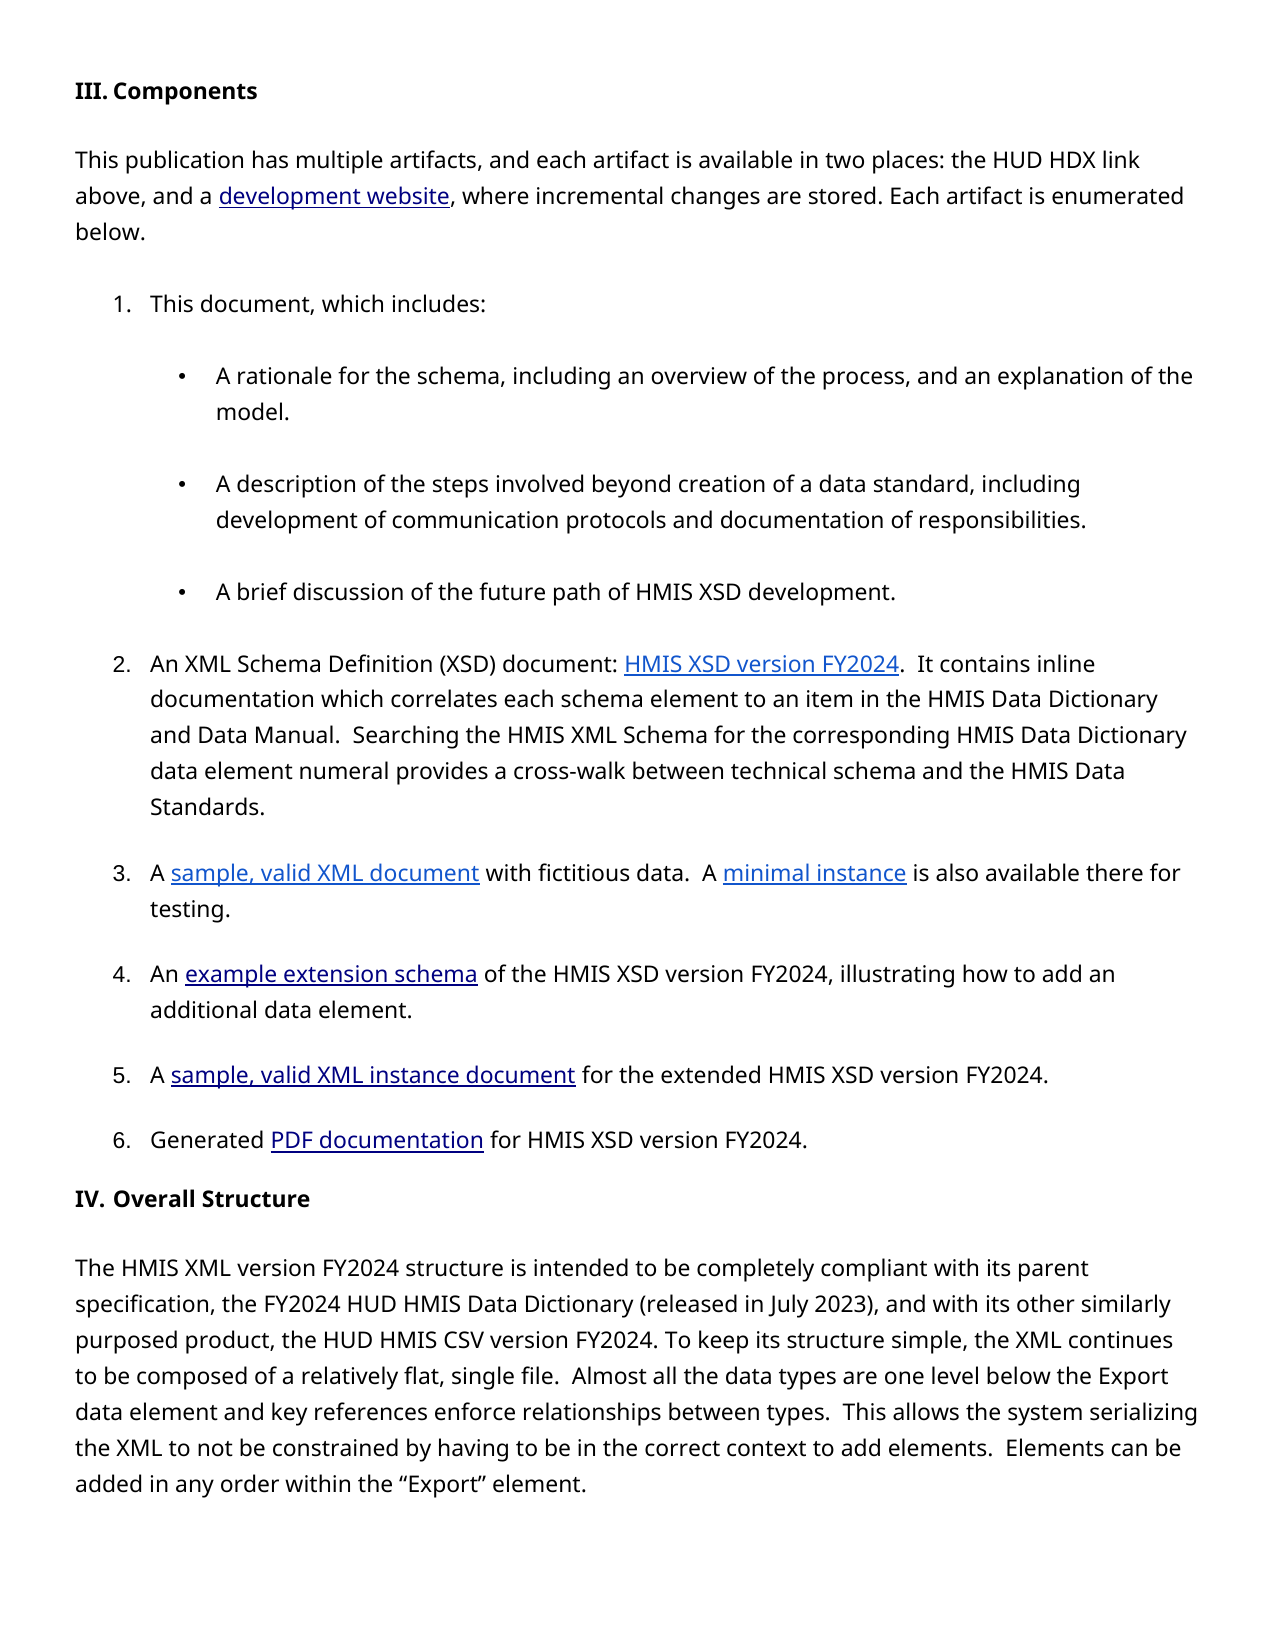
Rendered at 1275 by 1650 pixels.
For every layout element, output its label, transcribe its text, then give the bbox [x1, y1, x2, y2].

list A brief discussion of the future path of HMIS XSD development. [178, 576, 1200, 643]
text The HMIS XML version FY2024 structure is intended to be completely compliant with its parent specification, the FY2024 HUD HMIS Data Dictionary (released in July 2023), and with its other similarly purposed product, the HUD HMIS CSV version FY2024. To keep its structure simple, the XML continues to be composed of a relatively flat, single file. Almost all the data types are one level below the Export data element and key references enforce relationships between types. This allows the system serializing the XML to not be constrained by having to be in the correct context to add elements. Elements can be added in any order within the “Export” element. [75, 1252, 1200, 1499]
list Generated PDF documentation for HMIS XSD version FY2024. [112, 1124, 1200, 1156]
list A description of the steps involved beyond creation of a data standard, including development of communication protocols and documentation of responsibilities. [178, 468, 1200, 571]
list A sample, valid XML document with fictitious data. A minimal instance is also available there for testing. [112, 857, 1200, 954]
list A sample, valid XML instance document for the extended HMIS XSD version FY2024. [112, 1059, 1200, 1121]
text This publication has multiple artifacts, and each artifact is available in two places: the HUD HDX link above, and a development website, where incremental changes are stored. Each artifact is enumerated below. [75, 144, 1200, 247]
list This document, which includes: [112, 288, 1200, 355]
list A rationale for the schema, including an overview of the process, and an explanation of the model. [178, 360, 1200, 463]
subtitle Components [75, 75, 1200, 106]
list An example extension schema of the HMIS XSD version FY2024, illustrating how to add an additional data element. [112, 958, 1200, 1055]
list An XML Schema Definition (XSD) document: HMIS XSD version FY2024. It contains inline documentation which correlates each schema element to an item in the HMIS Data Dictionary and Data Manual. Searching the HMIS XML Schema for the corresponding HMIS Data Dictionary data element numeral provides a cross-walk between technical schema and the HMIS Data Standards. [112, 647, 1200, 853]
subtitle Overall Structure [75, 1183, 1200, 1214]
